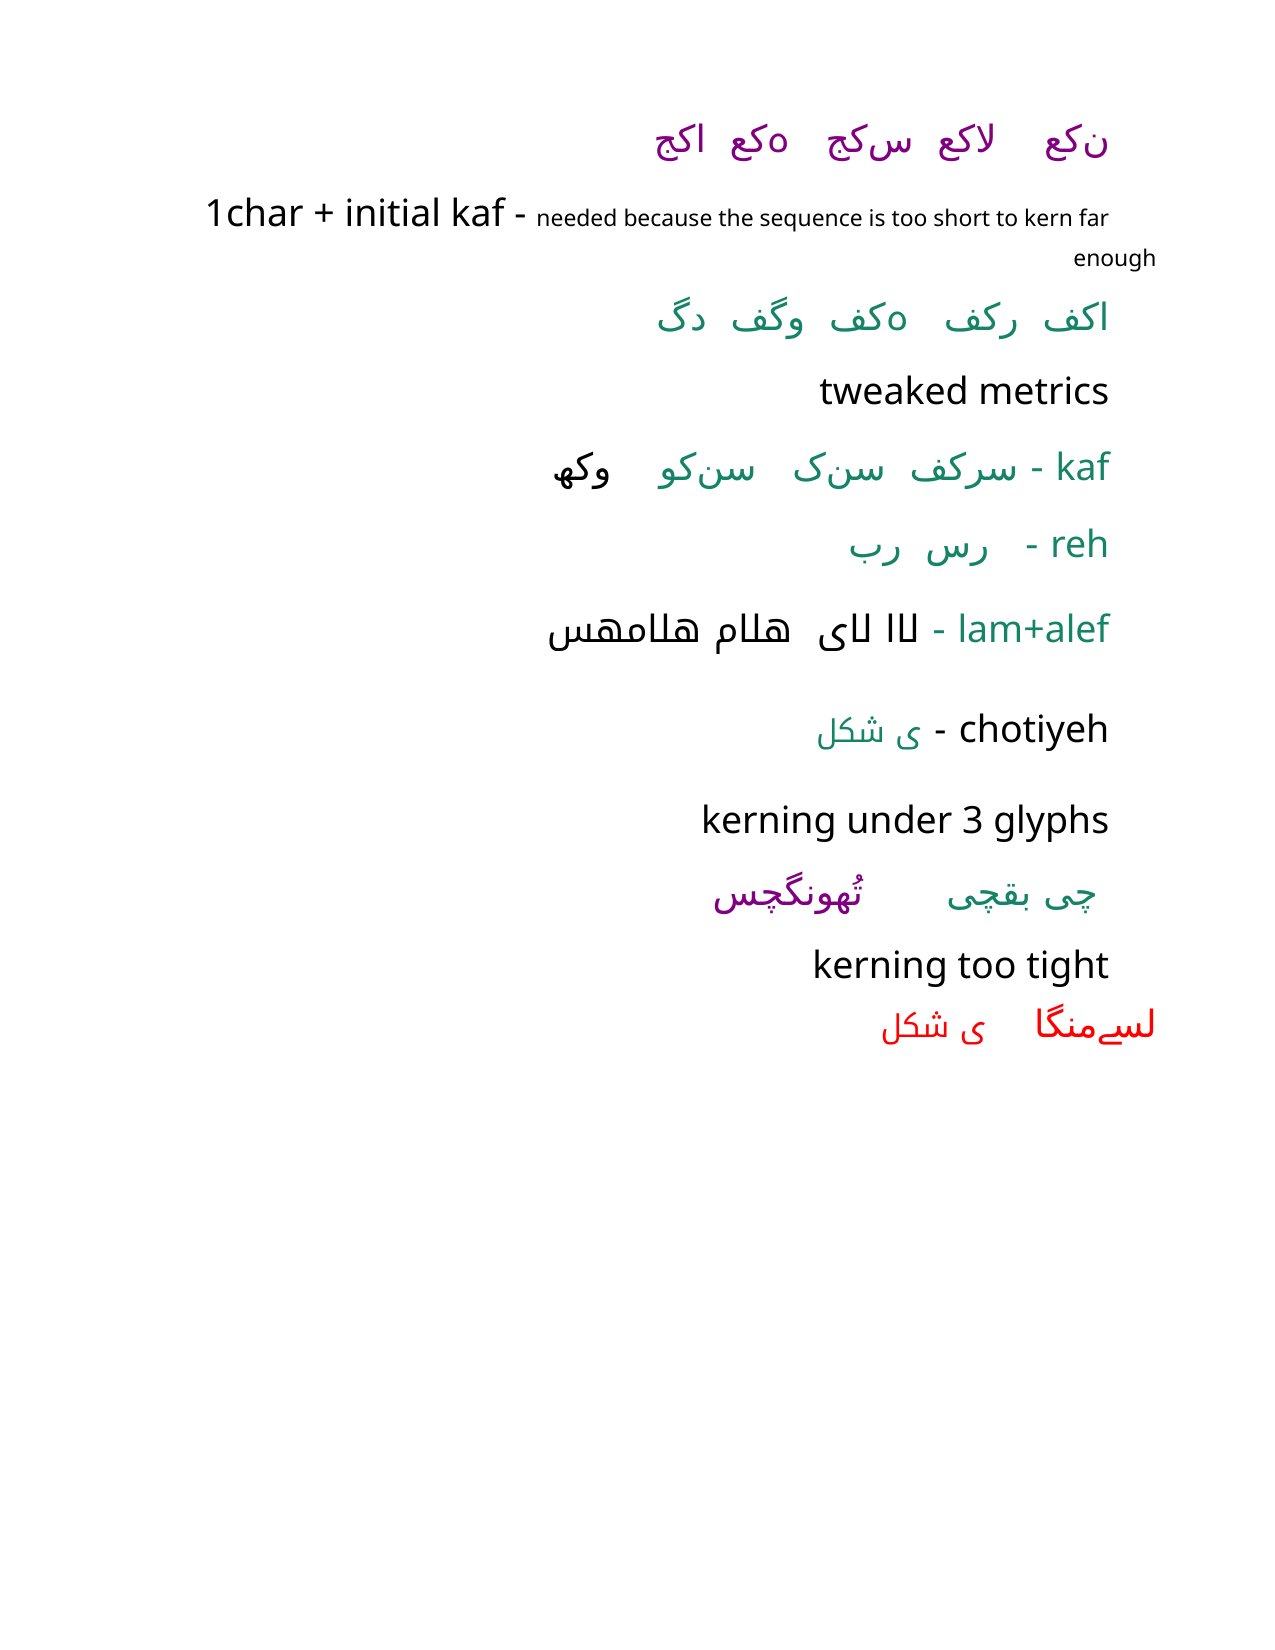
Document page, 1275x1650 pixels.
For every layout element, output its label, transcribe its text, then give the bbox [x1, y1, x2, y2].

text tweaked metrics [118, 364, 1157, 415]
text لسےمنگا ی شکل [118, 997, 1157, 1056]
text lam+alef - لاا لای ھلام ھلامھس [118, 594, 1157, 665]
text kerning under 3 glyphs [118, 794, 1157, 845]
text kaf - سرکف سن‌ک سن‌کو وکھ [118, 441, 1157, 492]
text chotiyeh - ی شکل [118, 694, 1157, 765]
text kerning too tight [118, 938, 1157, 989]
text reh - رس رب [118, 517, 1157, 568]
text چی بقچی تُھونگچس [118, 870, 1157, 914]
text اکف رکف ہ‌کف وگف دگ [118, 296, 1157, 339]
text 1char + initial kaf - needed because the sequence is too short to kern far enough [118, 186, 1157, 273]
text ن‌کع لاکع س‌کج ہ‌کع اکج [118, 118, 1157, 162]
